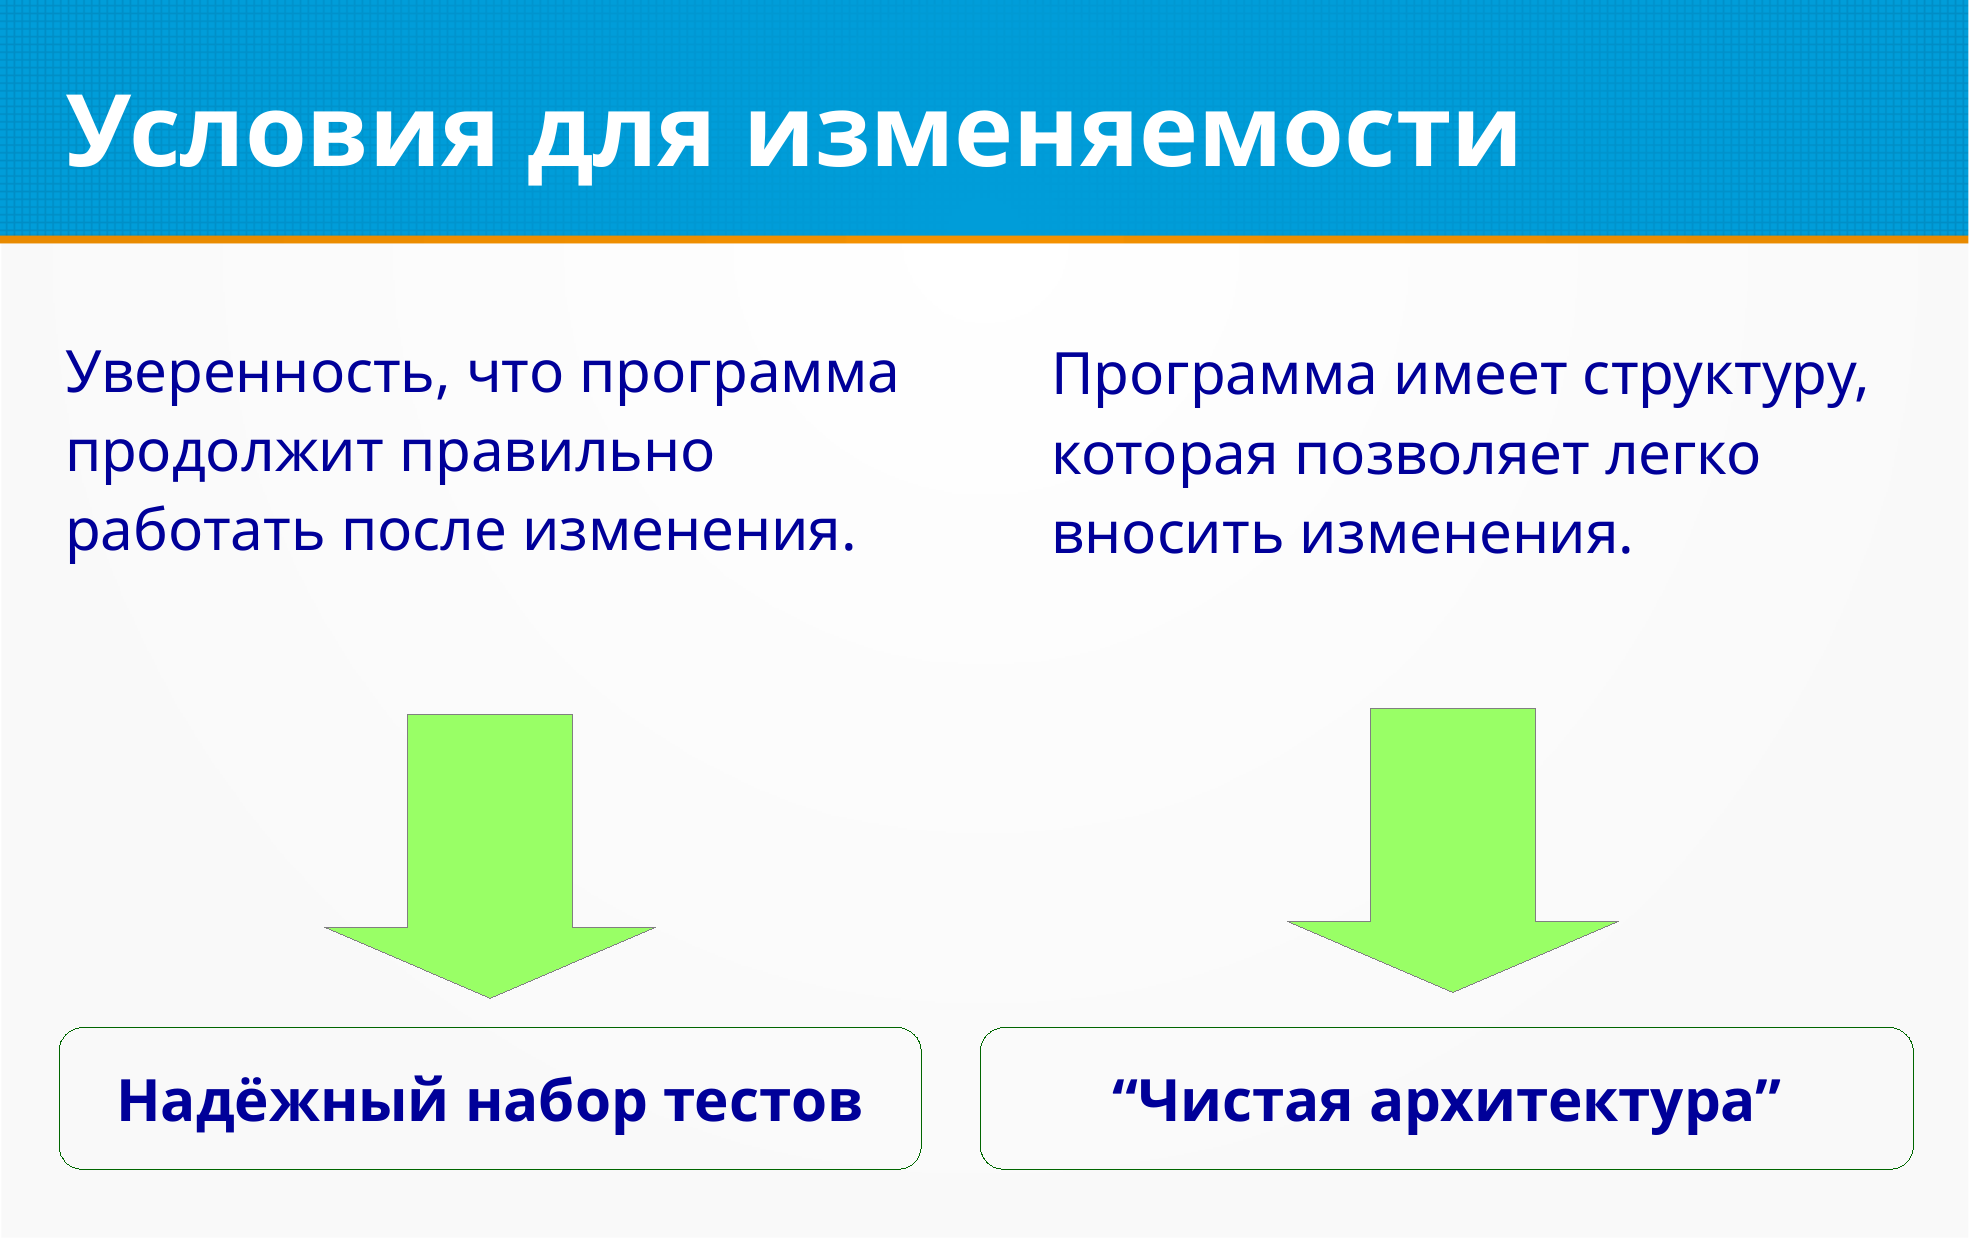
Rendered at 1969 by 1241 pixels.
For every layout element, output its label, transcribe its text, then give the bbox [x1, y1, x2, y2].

text_box Надёжный набор тестов [59, 1027, 922, 1170]
text_box Программа имеет структуру, которая позволяет легко вносить изменения. [1045, 248, 1942, 655]
text_box [1287, 708, 1619, 993]
text_box Условия для изменяемости [59, 55, 1902, 200]
text_box [324, 714, 656, 999]
text_box “Чистая архитектура” [980, 1027, 1914, 1170]
text_box Уверенность, что программа продолжит правильно работать после изменения. [59, 265, 993, 632]
picture [0, 236, 1969, 1241]
